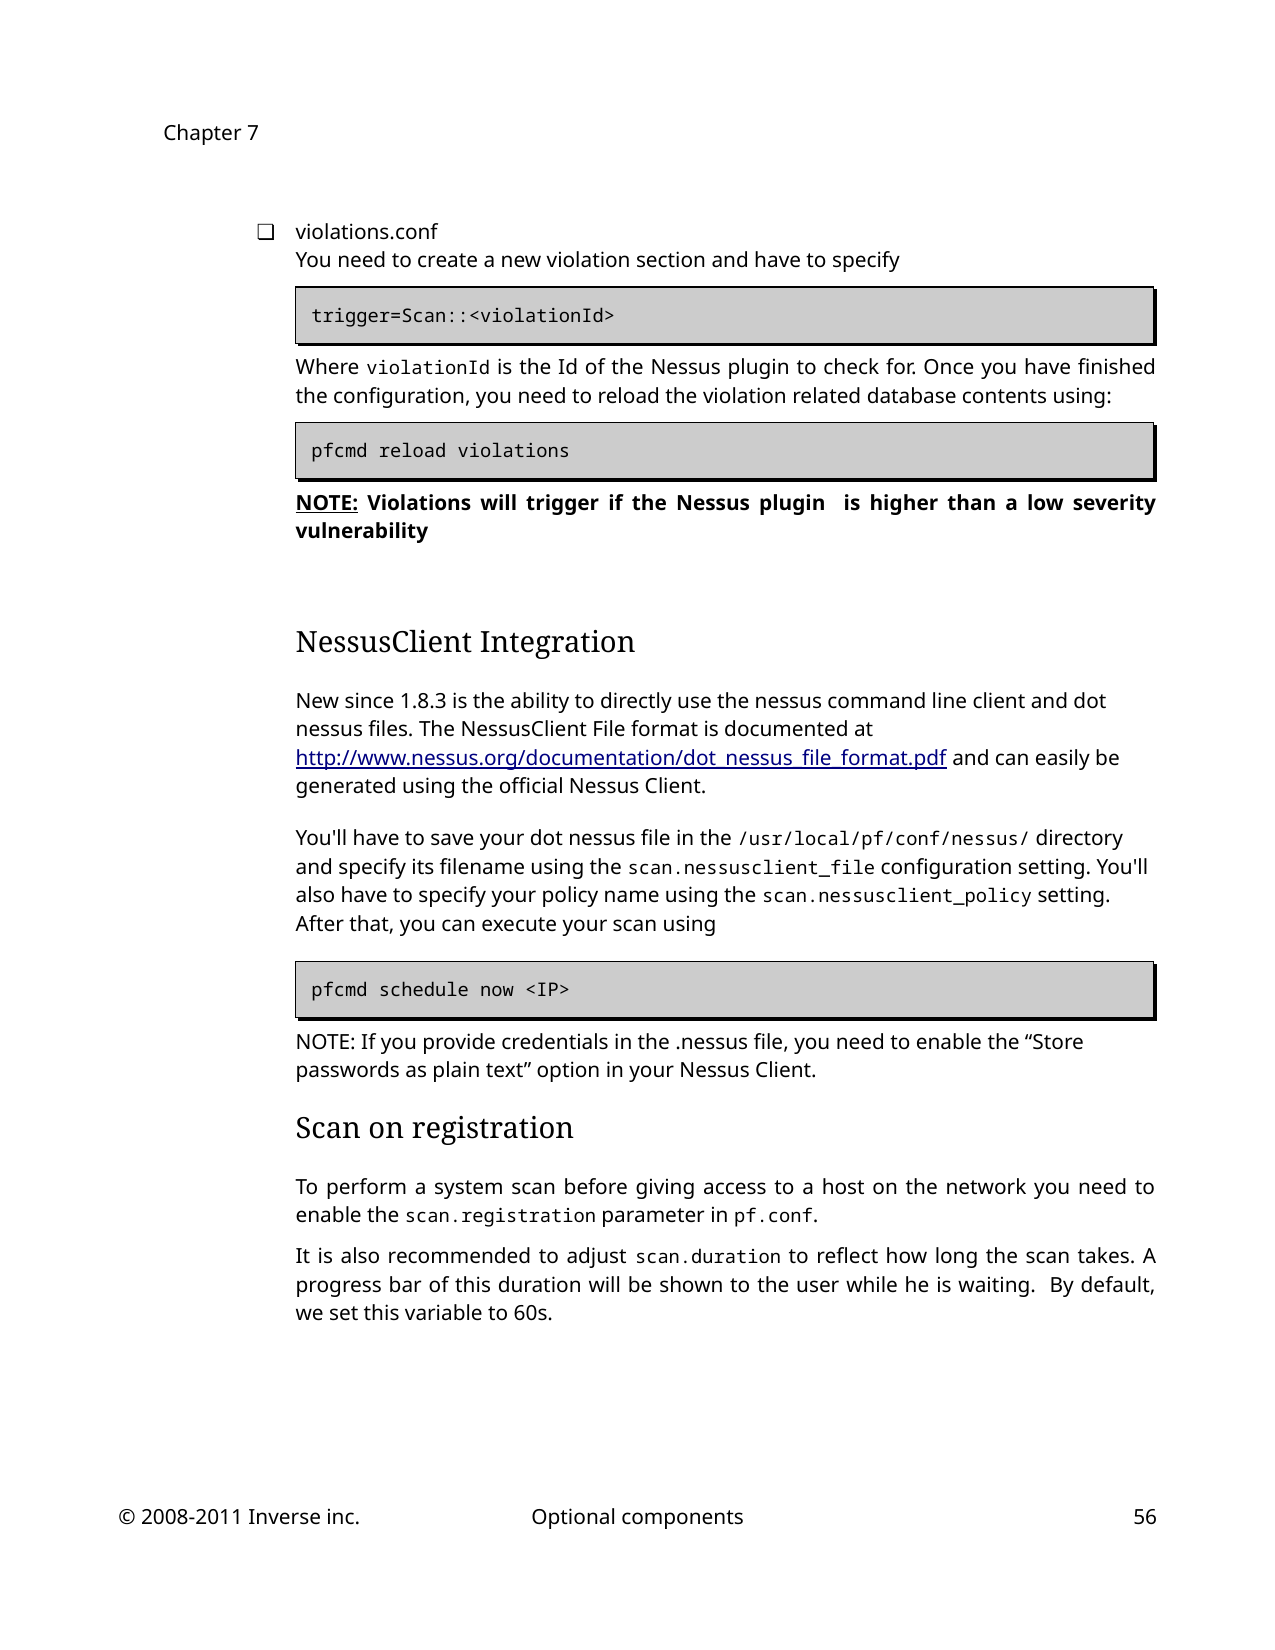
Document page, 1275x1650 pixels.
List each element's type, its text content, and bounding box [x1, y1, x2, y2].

text pfcmd schedule now <IP> [296, 962, 1153, 1017]
text NOTE: Violations will trigger if the Nessus plugin is higher than a low severity vulnerability [295, 488, 1157, 545]
text trigger=Scan::<violationId> [296, 288, 1153, 343]
text You'll have to save your dot nessus file in the /usr/local/pf/conf/nessus/ directory and specify its filename using the scan.nessusclient_file configuration setting. You'll also have to specify your policy name using the scan.nessusclient_policy setting. After that, you can execute your scan using [295, 823, 1157, 937]
text New since 1.8.3 is the ability to directly use the nessus command line client and dot nessus files. The NessusClient File format is documented at http://www.nessus.org/documentation/dot_nessus_file_format.pdf and can easily be generated using the official Nessus Client. [295, 686, 1157, 800]
subtitle NessusClient Integration [295, 622, 1157, 661]
text It is also recommended to adjust scan.duration to reflect how long the scan takes. A progress bar of this duration will be shown to the user while he is waiting. By default, we set this variable to 60s. [295, 1241, 1157, 1327]
text Where violationId is the Id of the Nessus plugin to check for. Once you have finished the configuration, you need to reload the violation related database contents using: [295, 352, 1157, 409]
subtitle Scan on registration [295, 1107, 1157, 1147]
text NOTE: If you provide credentials in the .nessus file, you need to enable the “Store passwords as plain text” option in your Nessus Client. [295, 1027, 1157, 1084]
list ❏ violations.conf You need to create a new violation section and have to specify [256, 217, 1157, 274]
text pfcmd reload violations [296, 423, 1153, 478]
text To perform a system scan before giving access to a host on the network you need to enable the scan.registration parameter in pf.conf. [295, 1172, 1157, 1229]
